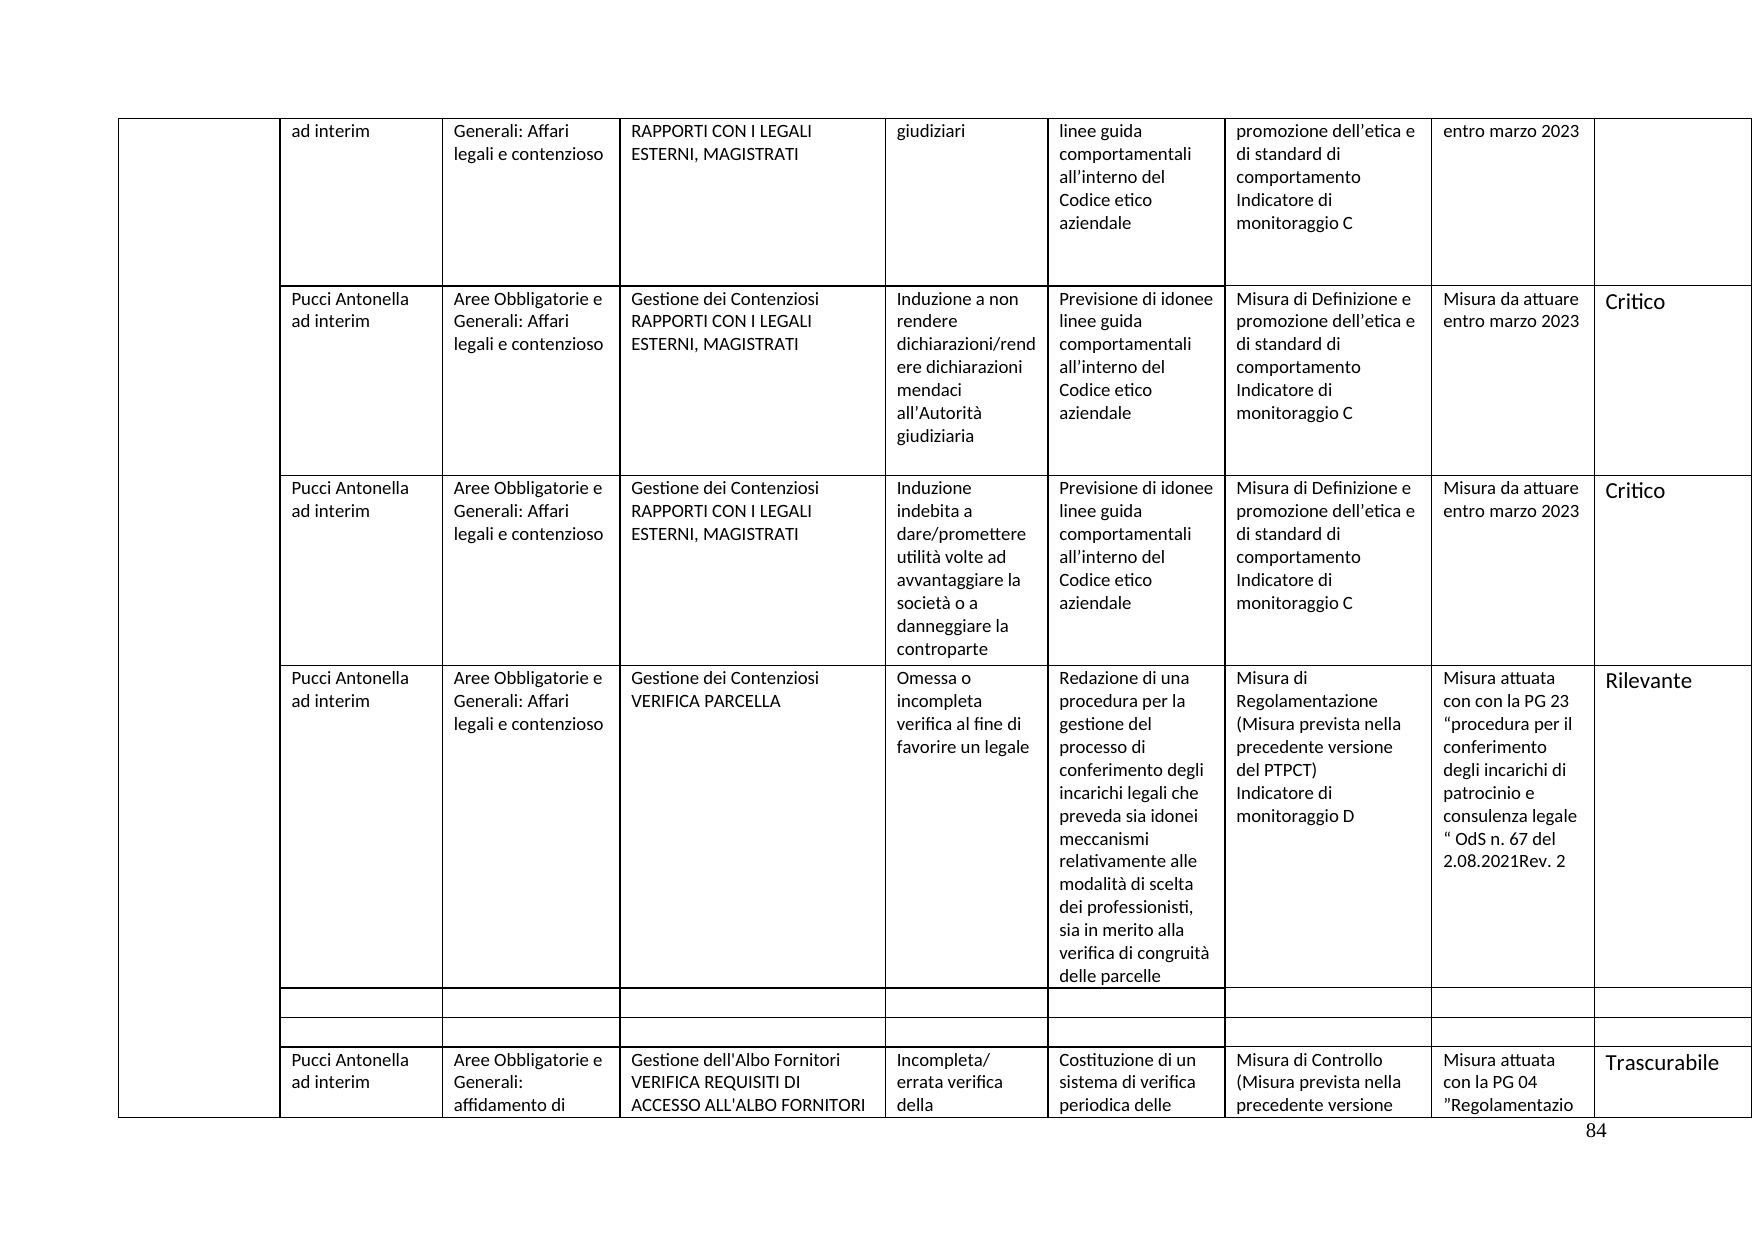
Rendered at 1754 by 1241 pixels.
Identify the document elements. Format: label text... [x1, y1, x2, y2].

table_cell Induzione a non rendere dichiarazioni/rendere dichiarazioni mendaci all’Autorità giudiziaria [886, 287, 1047, 475]
table_cell [1226, 988, 1431, 1017]
table_cell [281, 1018, 442, 1046]
table_cell promozione dell’etica e di standard di comportamento Indicatore di monitoraggio C [1226, 119, 1431, 285]
table_cell Misura di Definizione e promozione dell’etica e di standard di comportamento Indicatore di monitoraggio C [1226, 476, 1431, 665]
table_cell [886, 1018, 1047, 1046]
table_cell Gestione dell'Albo Fornitori VERIFICA REQUISITI DI ACCESSO ALL'ALBO FORNITORI [621, 1048, 885, 1117]
table_cell Pucci Antonella ad interim [281, 476, 442, 665]
table_cell Pucci Antonella ad interim [281, 666, 442, 987]
table_cell [1226, 1018, 1431, 1046]
table_cell [886, 989, 1047, 1017]
table_cell Misura attuata con con la PG 23 “procedura per il conferimento degli incarichi di patrocinio e consulenza legale “ OdS n. 67 del 2.08.2021Rev. 2 [1432, 666, 1594, 987]
table_cell [1432, 988, 1594, 1017]
table_cell Rilevante [1595, 666, 1751, 987]
table_cell Misura da attuare entro marzo 2023 [1432, 286, 1594, 475]
table_cell Generali: Affari legali e contenzioso [443, 119, 619, 285]
table_cell Aree Obbligatorie e Generali: affidamento di [443, 1048, 619, 1117]
table_cell [1595, 988, 1751, 1017]
table_cell [443, 989, 619, 1017]
table_cell giudiziari [886, 119, 1047, 285]
table_cell RAPPORTI CON I LEGALI ESTERNI, MAGISTRATI [621, 119, 885, 285]
table_cell Gestione dei Contenziosi RAPPORTI CON I LEGALI ESTERNI, MAGISTRATI [621, 476, 885, 665]
table_cell Aree Obbligatorie e Generali: Affari legali e contenzioso [443, 287, 619, 475]
table_cell [281, 989, 442, 1017]
table_cell entro marzo 2023 [1432, 119, 1594, 285]
table_cell [1595, 119, 1751, 285]
table_cell Critico [1595, 286, 1751, 475]
table_cell ad interim [281, 119, 442, 285]
table_cell Critico [1595, 476, 1751, 665]
table_cell [1049, 1018, 1224, 1046]
table_cell Misura di Definizione e promozione dell’etica e di standard di comportamento Indicatore di monitoraggio C [1226, 286, 1431, 475]
table_cell Incompleta/ errata verifica della [886, 1048, 1047, 1117]
table_cell linee guida comportamentali all’interno del Codice etico aziendale [1049, 119, 1224, 285]
table_cell Gestione dei Contenziosi RAPPORTI CON I LEGALI ESTERNI, MAGISTRATI [621, 287, 885, 475]
table_cell Previsione di idonee linee guida comportamentali all’interno del Codice etico aziendale [1049, 476, 1224, 665]
table_cell Pucci Antonella ad interim [281, 287, 442, 475]
table_cell Misura di Regolamentazione (Misura prevista nella precedente versione del PTPCT) Indicatore di monitoraggio D [1226, 666, 1431, 987]
table_cell Omessa o incompleta verifica al fine di favorire un legale [886, 666, 1047, 987]
table_cell Misura di Controllo (Misura prevista nella precedente versione [1226, 1047, 1431, 1117]
table_cell Trascurabile [1595, 1047, 1751, 1117]
table_cell Pucci Antonella ad interim [281, 1048, 442, 1117]
table_cell [119, 119, 279, 1117]
table_cell Misura attuata con la PG 04 ”Regolamentazio [1432, 1047, 1594, 1117]
table_cell Misura da attuare entro marzo 2023 [1432, 476, 1594, 665]
table_cell [443, 1018, 619, 1046]
table_cell [1432, 1018, 1594, 1046]
table_cell Costituzione di un sistema di verifica periodica delle [1049, 1048, 1224, 1117]
table_cell Previsione di idonee linee guida comportamentali all’interno del Codice etico aziendale [1049, 287, 1224, 475]
table_cell Redazione di una procedura per la gestione del processo di conferimento degli incarichi legali che preveda sia idonei meccanismi relativamente alle modalità di scelta dei professionisti, sia in merito alla verifica di congruità delle parcelle [1049, 666, 1224, 987]
table_cell Gestione dei Contenziosi VERIFICA PARCELLA [621, 666, 885, 987]
table_cell Aree Obbligatorie e Generali: Affari legali e contenzioso [443, 476, 619, 665]
table_cell Induzione indebita a dare/promettere utilità volte ad avvantaggiare la società o a danneggiare la controparte [886, 476, 1047, 665]
table_cell [1049, 989, 1224, 1017]
table_cell [1595, 1018, 1751, 1046]
table_cell Aree Obbligatorie e Generali: Affari legali e contenzioso [443, 666, 619, 987]
table_cell [621, 989, 885, 1017]
table_cell [621, 1018, 885, 1046]
